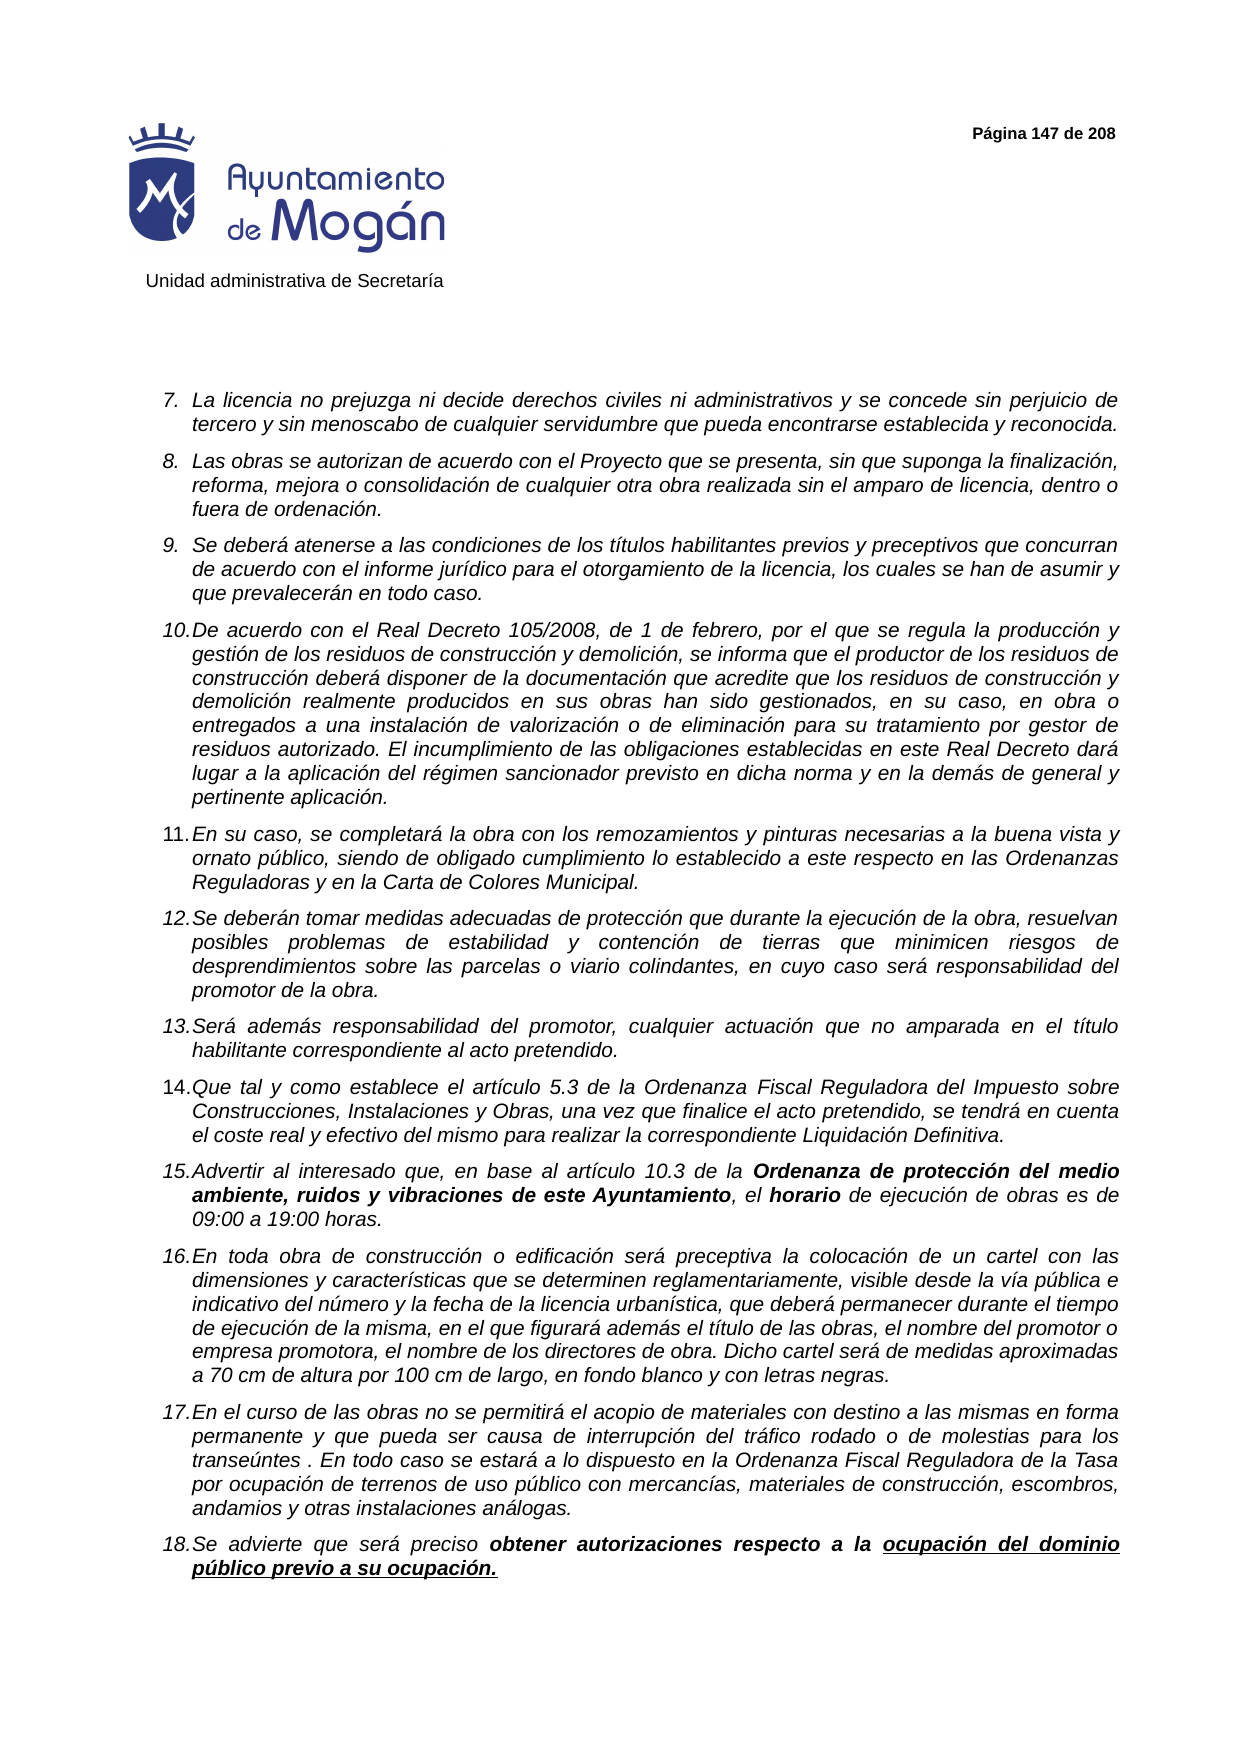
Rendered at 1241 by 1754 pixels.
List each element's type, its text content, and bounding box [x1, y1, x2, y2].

list Las obras se autorizan de acuerdo con el Proyecto que se presenta, sin que suponga la finalización, reforma, mejora o consolidación de cualquier otra obra realizada sin el amparo de licencia, dentro o fuera de ordenación. [162, 449, 1122, 521]
list Se deberán tomar medidas adecuadas de protección que durante la ejecución de la obra, resuelvan posibles problemas de estabilidad y contención de tierras que minimicen riesgos de desprendimientos sobre las parcelas o viario colindantes, en cuyo caso será responsabilidad del promotor de la obra. [162, 906, 1122, 1002]
picture [128, 123, 445, 259]
list En su caso, se completará la obra con los remozamientos y pinturas necesarias a la buena vista y ornato público, siendo de obligado cumplimiento lo establecido a este respecto en las Ordenanzas Reguladoras y en la Carta de Colores Municipal. [162, 822, 1122, 893]
list Advertir al interesado que, en base al artículo 10.3 de la Ordenanza de protección del medio ambiente, ruidos y vibraciones de este Ayuntamiento, el horario de ejecución de obras es de 09:00 a 19:00 horas. [162, 1159, 1122, 1231]
list Que tal y como establece el artículo 5.3 de la Ordenanza Fiscal Reguladora del Impuesto sobre Construcciones, Instalaciones y Obras, una vez que finalice el acto pretendido, se tendrá en cuenta el coste real y efectivo del mismo para realizar la correspondiente Liquidación Definitiva. [162, 1075, 1122, 1147]
list Se deberá atenerse a las condiciones de los títulos habilitantes previos y preceptivos que concurran de acuerdo con el informe jurídico para el otorgamiento de la licencia, los cuales se han de asumir y que prevalecerán en todo caso. [162, 533, 1122, 605]
list En toda obra de construcción o edificación será preceptiva la colocación de un cartel con las dimensiones y características que se determinen reglamentariamente, visible desde la vía pública e indicativo del número y la fecha de la licencia urbanística, que deberá permanecer durante el tiempo de ejecución de la misma, en el que figurará además el título de las obras, el nombre del promotor o empresa promotora, el nombre de los directores de obra. Dicho cartel será de medidas aproximadas a 70 cm de altura por 100 cm de largo, en fondo blanco y con letras negras. [162, 1243, 1122, 1387]
list Se advierte que será preciso obtener autorizaciones respecto a la ocupación del dominio público previo a su ocupación. [162, 1532, 1122, 1580]
list Será además responsabilidad del promotor, cualquier actuación que no amparada en el título habilitante correspondiente al acto pretendido. [162, 1014, 1122, 1062]
list La licencia no prejuzga ni decide derechos civiles ni administrativos y se concede sin perjuicio de tercero y sin menoscabo de cualquier servidumbre que pueda encontrarse establecida y reconocida. [162, 388, 1122, 436]
list De acuerdo con el Real Decreto 105/2008, de 1 de febrero, por el que se regula la producción y gestión de los residuos de construcción y demolición, se informa que el productor de los residuos de construcción deberá disponer de la documentación que acredite que los residuos de construcción y demolición realmente producidos en sus obras han sido gestionados, en su caso, en obra o entregados a una instalación de valorización o de eliminación para su tratamiento por gestor de residuos autorizado. El incumplimiento de las obligaciones establecidas en este Real Decreto dará lugar a la aplicación del régimen sancionador previsto en dicha norma y en la demás de general y pertinente aplicación. [162, 617, 1122, 809]
list En el curso de las obras no se permitirá el acopio de materiales con destino a las mismas en forma permanente y que pueda ser causa de interrupción del tráfico rodado o de molestias para los transeúntes . En todo caso se estará a lo dispuesto en la Ordenanza Fiscal Reguladora de la Tasa por ocupación de terrenos de uso público con mercancías, materiales de construcción, escombros, andamios y otras instalaciones análogas. [162, 1400, 1122, 1519]
